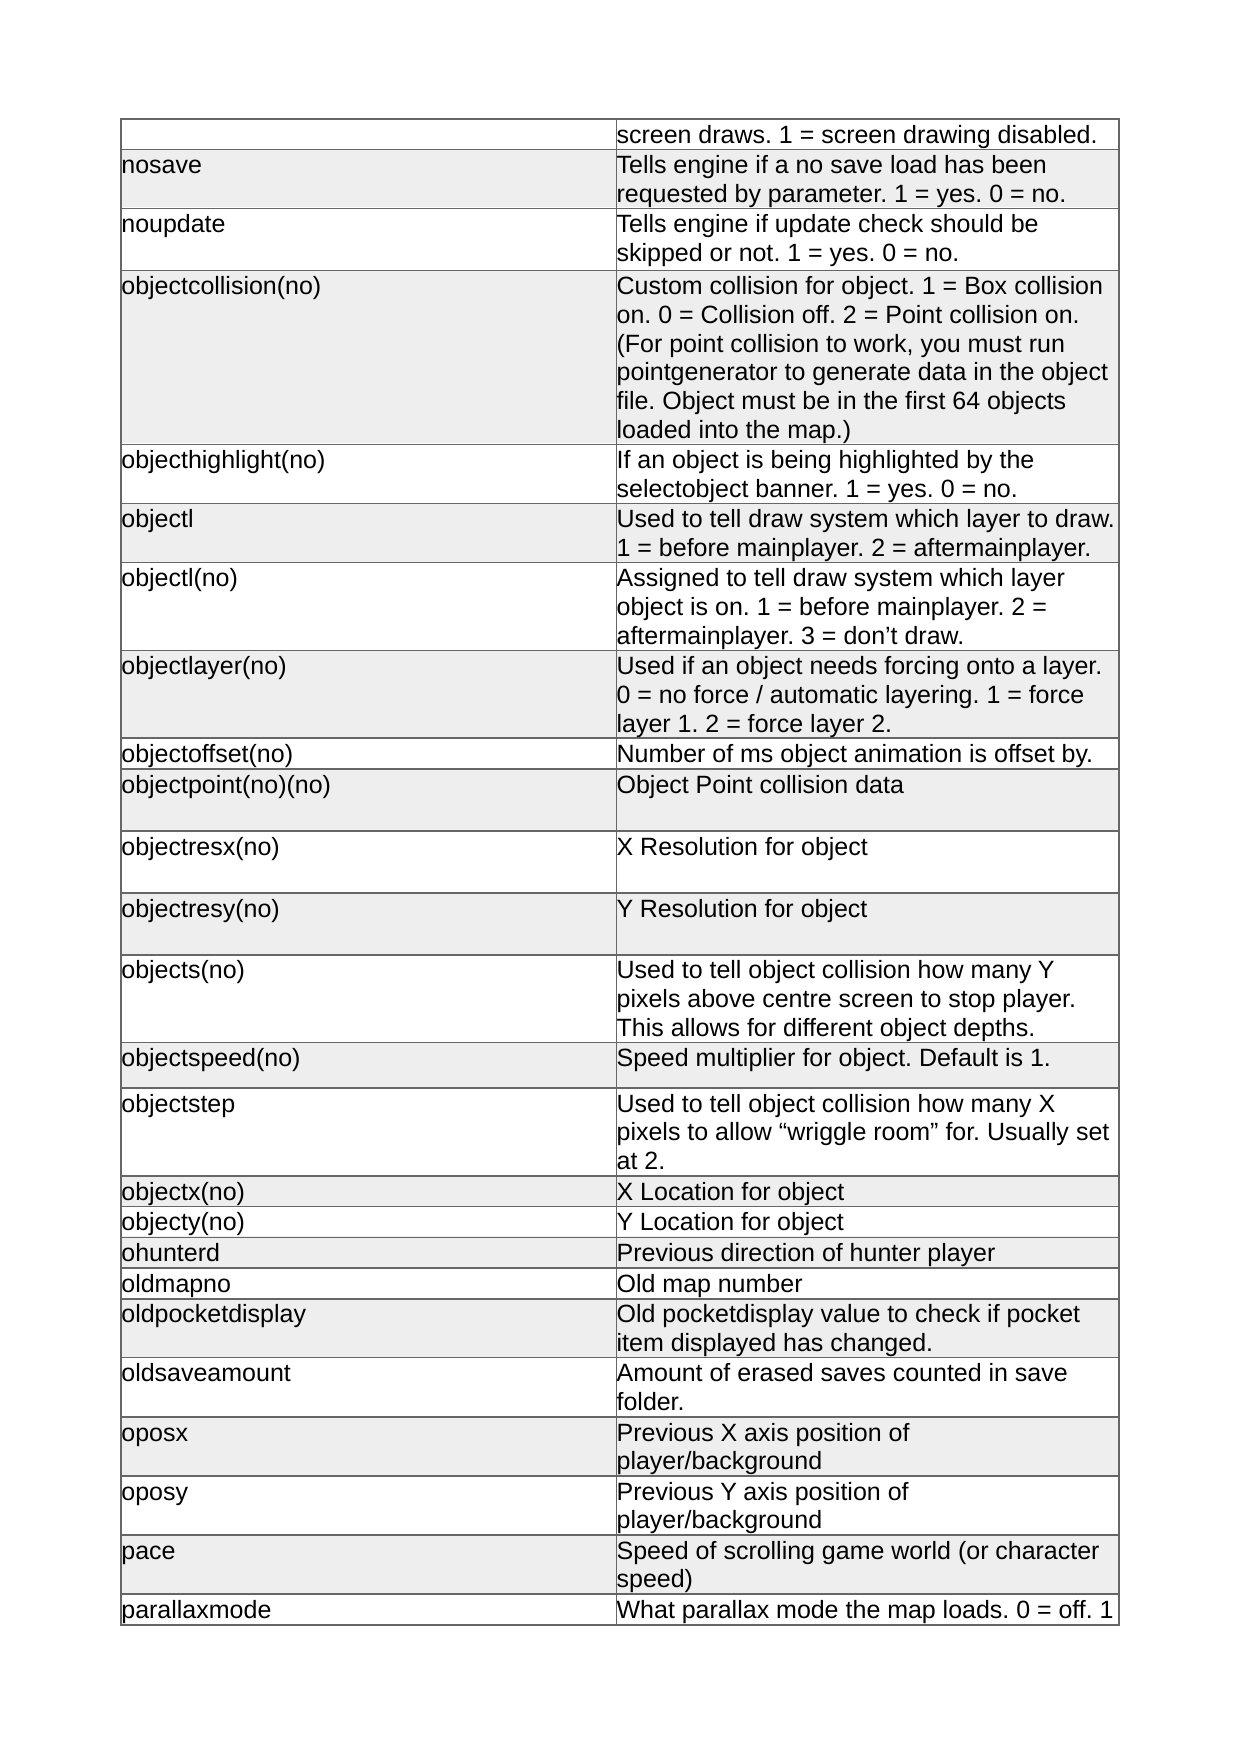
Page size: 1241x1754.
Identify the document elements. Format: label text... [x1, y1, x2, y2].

table_cell X Resolution for object [617, 832, 1118, 892]
table_cell Used to tell object collision how many Y pixels above centre screen to stop player. This allows for different object depths. [617, 956, 1118, 1042]
table_cell objectoffset(no) [122, 739, 616, 768]
table_cell objectpoint(no)(no) [122, 770, 616, 830]
table_cell Y Location for object [617, 1207, 1118, 1236]
table_cell oldmapno [122, 1269, 616, 1298]
table_cell Tells engine if a no save load has been requested by parameter. 1 = yes. 0 = no. [617, 150, 1118, 207]
table_cell Previous X axis position of player/background [617, 1418, 1118, 1475]
table_cell pace [122, 1536, 616, 1593]
table_cell screen draws. 1 = screen drawing disabled. [617, 120, 1118, 148]
table_cell objectl [122, 504, 616, 562]
table_cell oposx [122, 1418, 616, 1475]
table_cell objectlayer(no) [122, 651, 616, 737]
table_cell nosave [122, 150, 616, 207]
table_cell objecthighlight(no) [122, 445, 616, 503]
table_cell Old pocketdisplay value to check if pocket item displayed has changed. [617, 1300, 1118, 1357]
table_cell objectstep [122, 1089, 616, 1175]
table_cell parallaxmode [122, 1595, 616, 1624]
table_cell oposy [122, 1477, 616, 1534]
table_cell What parallax mode the map loads. 0 = off. 1 [617, 1595, 1118, 1624]
table_cell Previous direction of hunter player [617, 1238, 1118, 1267]
table_cell objects(no) [122, 956, 616, 1042]
table_cell ohunterd [122, 1238, 616, 1267]
table_cell oldsaveamount [122, 1358, 616, 1416]
table_cell objectresx(no) [122, 832, 616, 892]
table_cell Speed of scrolling game world (or character speed) [617, 1536, 1118, 1593]
table_cell Tells engine if update check should be skipped or not. 1 = yes. 0 = no. [617, 209, 1118, 269]
table_cell Assigned to tell draw system which layer object is on. 1 = before mainplayer. 2 = aftermainplayer. 3 = don’t draw. [617, 563, 1118, 649]
table_cell objecty(no) [122, 1207, 616, 1236]
table_cell Number of ms object animation is offset by. [617, 739, 1118, 768]
table_cell objectl(no) [122, 563, 616, 649]
table_cell objectx(no) [122, 1177, 616, 1206]
table_cell objectspeed(no) [122, 1043, 616, 1087]
table_cell X Location for object [617, 1177, 1118, 1206]
table_cell objectcollision(no) [122, 271, 616, 443]
table_cell Custom collision for object. 1 = Box collision on. 0 = Collision off. 2 = Point collision on. (For point collision to work, you must run pointgenerator to generate data in the object file. Object must be in the first 64 objects loaded into the map.) [617, 271, 1118, 443]
table_cell If an object is being highlighted by the selectobject banner. 1 = yes. 0 = no. [617, 445, 1118, 503]
table_cell Speed multiplier for object. Default is 1. [617, 1043, 1118, 1087]
table_cell [122, 120, 616, 148]
table_cell Y Resolution for object [617, 894, 1118, 954]
table_cell Used to tell object collision how many X pixels to allow “wriggle room” for. Usually set at 2. [617, 1089, 1118, 1175]
table_cell Used if an object needs forcing onto a layer. 0 = no force / automatic layering. 1 = force layer 1. 2 = force layer 2. [617, 651, 1118, 737]
table_cell Used to tell draw system which layer to draw. 1 = before mainplayer. 2 = aftermainplayer. [617, 504, 1118, 562]
table_cell Previous Y axis position of player/background [617, 1477, 1118, 1534]
table_cell Object Point collision data [617, 770, 1118, 830]
table_cell objectresy(no) [122, 894, 616, 954]
table_cell Amount of erased saves counted in save folder. [617, 1358, 1118, 1416]
table_cell oldpocketdisplay [122, 1300, 616, 1357]
table_cell Old map number [617, 1269, 1118, 1298]
table_cell noupdate [122, 209, 616, 269]
